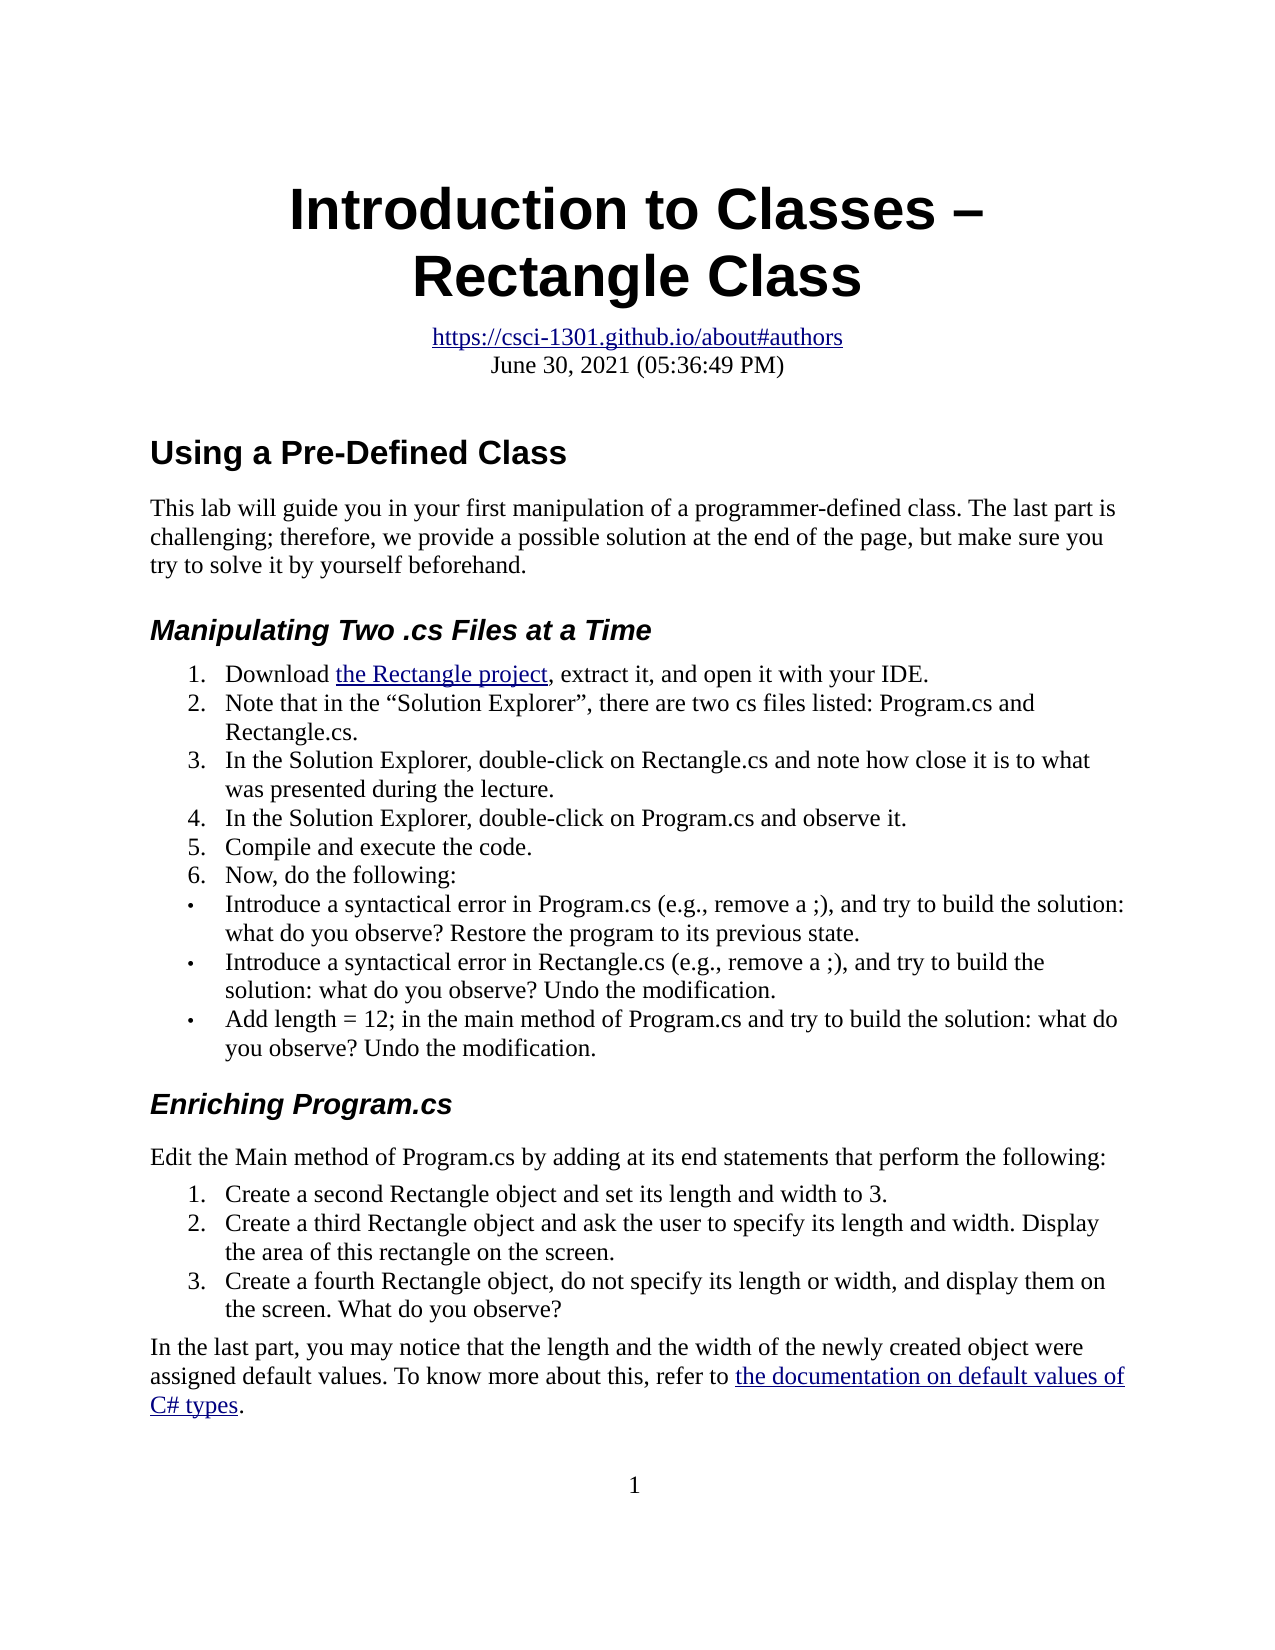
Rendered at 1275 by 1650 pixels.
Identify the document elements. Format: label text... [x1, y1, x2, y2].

list Compile and execute the code. [187, 832, 1125, 861]
list Now, do the following: [187, 861, 1125, 889]
text https://csci-1301.github.io/about#authors [150, 322, 1125, 350]
text June 30, 2021 (05:36:49 PM) [150, 350, 1125, 379]
list Download the Rectangle project, extract it, and open it with your IDE. [187, 659, 1125, 688]
subtitle Using a Pre-Defined Class [150, 433, 1125, 472]
list Note that in the “Solution Explorer”, there are two cs files listed: Program.cs and Rectangle.cs. [187, 688, 1125, 746]
list Introduce a syntactical error in Program.cs (e.g., remove a ;), and try to build the solution: what do you observe? Restore the program to its previous state. [187, 889, 1125, 947]
list Introduce a syntactical error in Rectangle.cs (e.g., remove a ;), and try to build the solution: what do you observe? Undo the modification. [187, 947, 1125, 1004]
title Introduction to Classes – Rectangle Class [150, 175, 1125, 309]
text In the last part, you may notice that the length and the width of the newly created object were assigned default values. To know more about this, refer to the documentation on default values of C# types. [150, 1332, 1125, 1418]
subtitle Enriching Program.cs [150, 1087, 1125, 1120]
list Create a third Rectangle object and ask the user to specify its length and width. Display the area of this rectangle on the screen. [187, 1208, 1125, 1266]
list In the Solution Explorer, double-click on Rectangle.cs and note how close it is to what was presented during the lecture. [187, 746, 1125, 803]
list Create a fourth Rectangle object, do not specify its length or width, and display them on the screen. What do you observe? [187, 1266, 1125, 1323]
text This lab will guide you in your first manipulation of a programmer-defined class. The last part is challenging; therefore, we provide a possible solution at the end of the page, but make sure you try to solve it by yourself beforehand. [150, 493, 1125, 579]
list In the Solution Explorer, double-click on Program.cs and observe it. [187, 803, 1125, 832]
list Create a second Rectangle object and set its length and width to 3. [187, 1179, 1125, 1208]
text Edit the Main method of Program.cs by adding at its end statements that perform the following: [150, 1142, 1125, 1171]
list Add length = 12; in the main method of Program.cs and try to build the solution: what do you observe? Undo the modification. [187, 1004, 1125, 1062]
subtitle Manipulating Two .cs Files at a Time [150, 613, 1125, 647]
